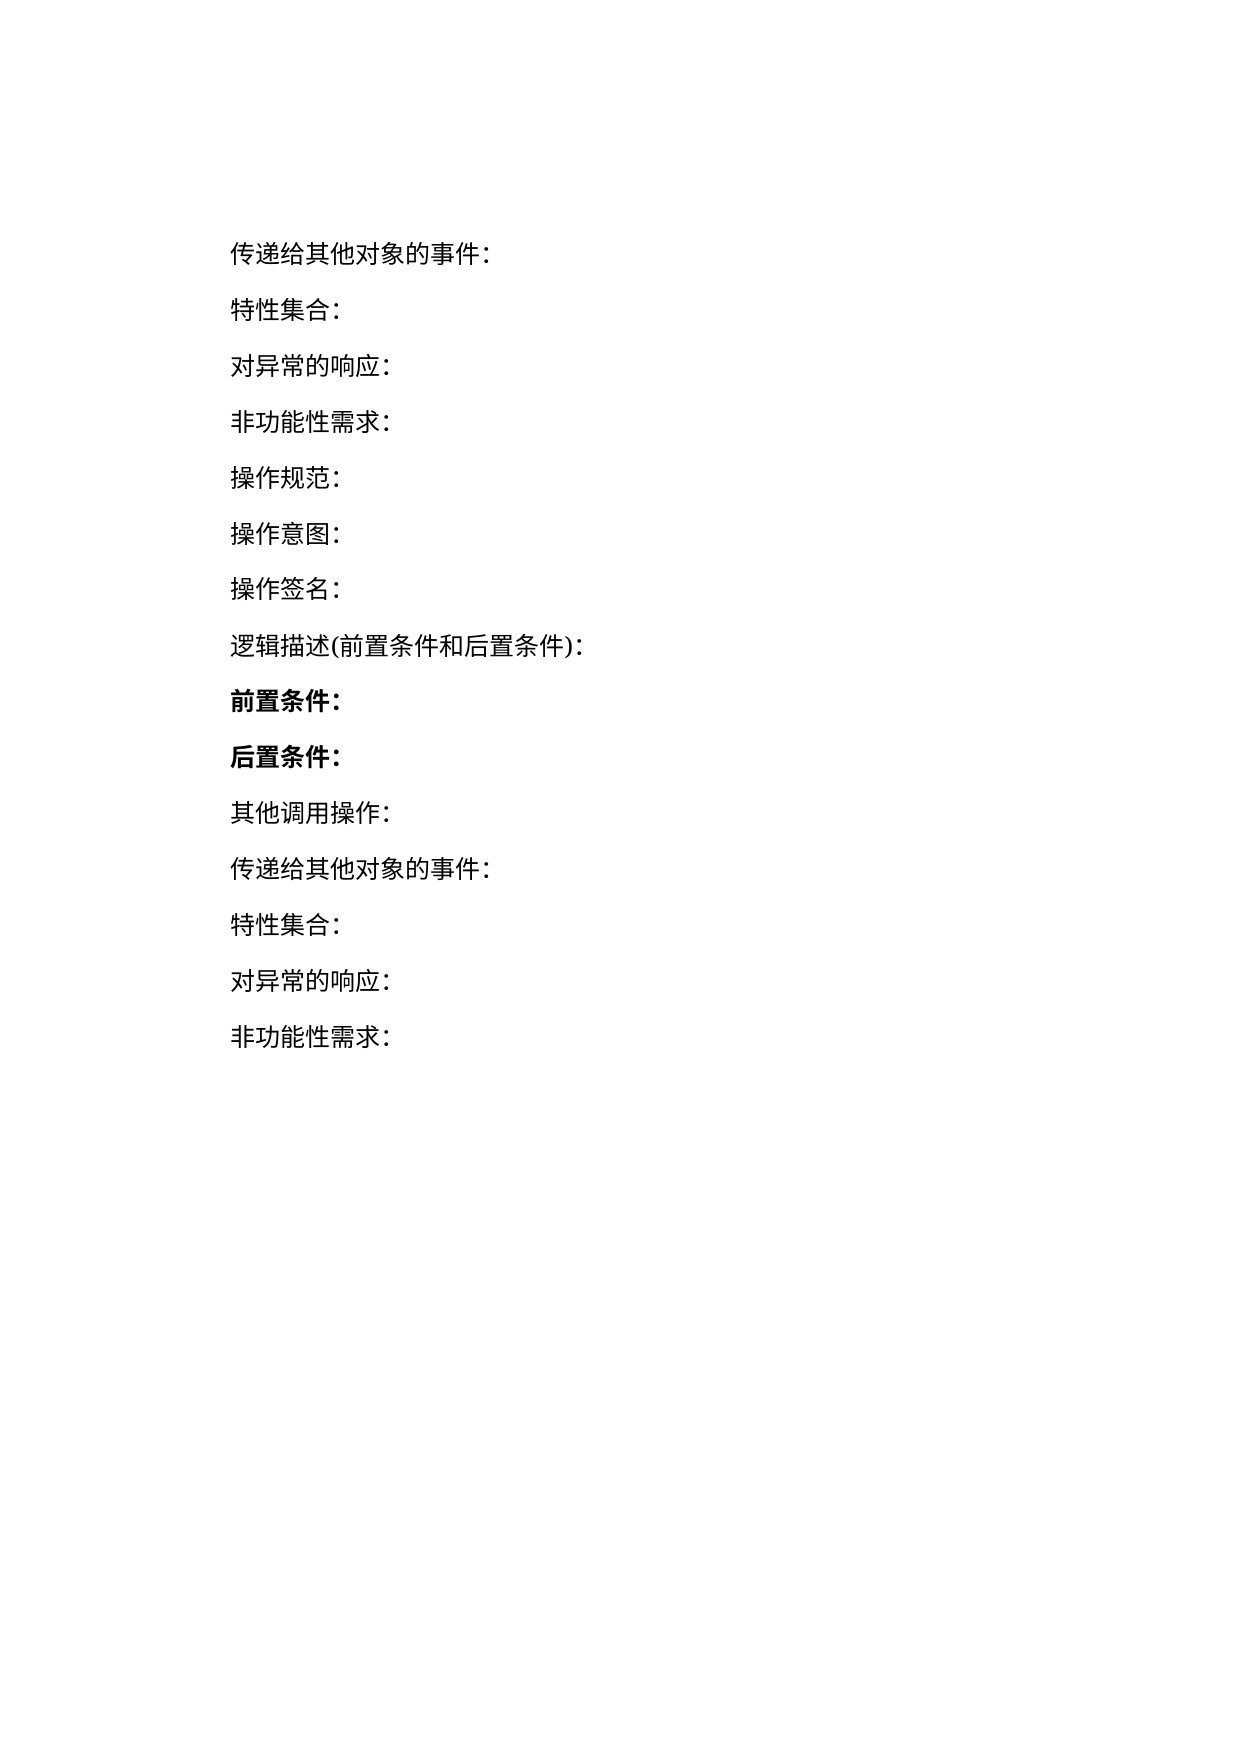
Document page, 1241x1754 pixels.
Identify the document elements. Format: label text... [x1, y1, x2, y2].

text 对异常的响应： [231, 962, 1122, 998]
text 传递给其他对象的事件： [231, 234, 1122, 271]
text 操作规范： [231, 458, 1122, 494]
text 其他调用操作： [231, 794, 1122, 830]
text 操作意图： [231, 514, 1122, 550]
text 操作签名： [231, 570, 1122, 606]
text 后置条件： [231, 738, 1122, 774]
text 传递给其他对象的事件： [231, 850, 1122, 886]
text 非功能性需求： [231, 402, 1122, 438]
text 非功能性需求： [231, 1017, 1122, 1054]
text 对异常的响应： [231, 346, 1122, 382]
text 特性集合： [231, 290, 1122, 327]
text 特性集合： [231, 906, 1122, 942]
text 前置条件： [231, 682, 1122, 718]
text 逻辑描述(前置条件和后置条件)： [231, 626, 1122, 662]
